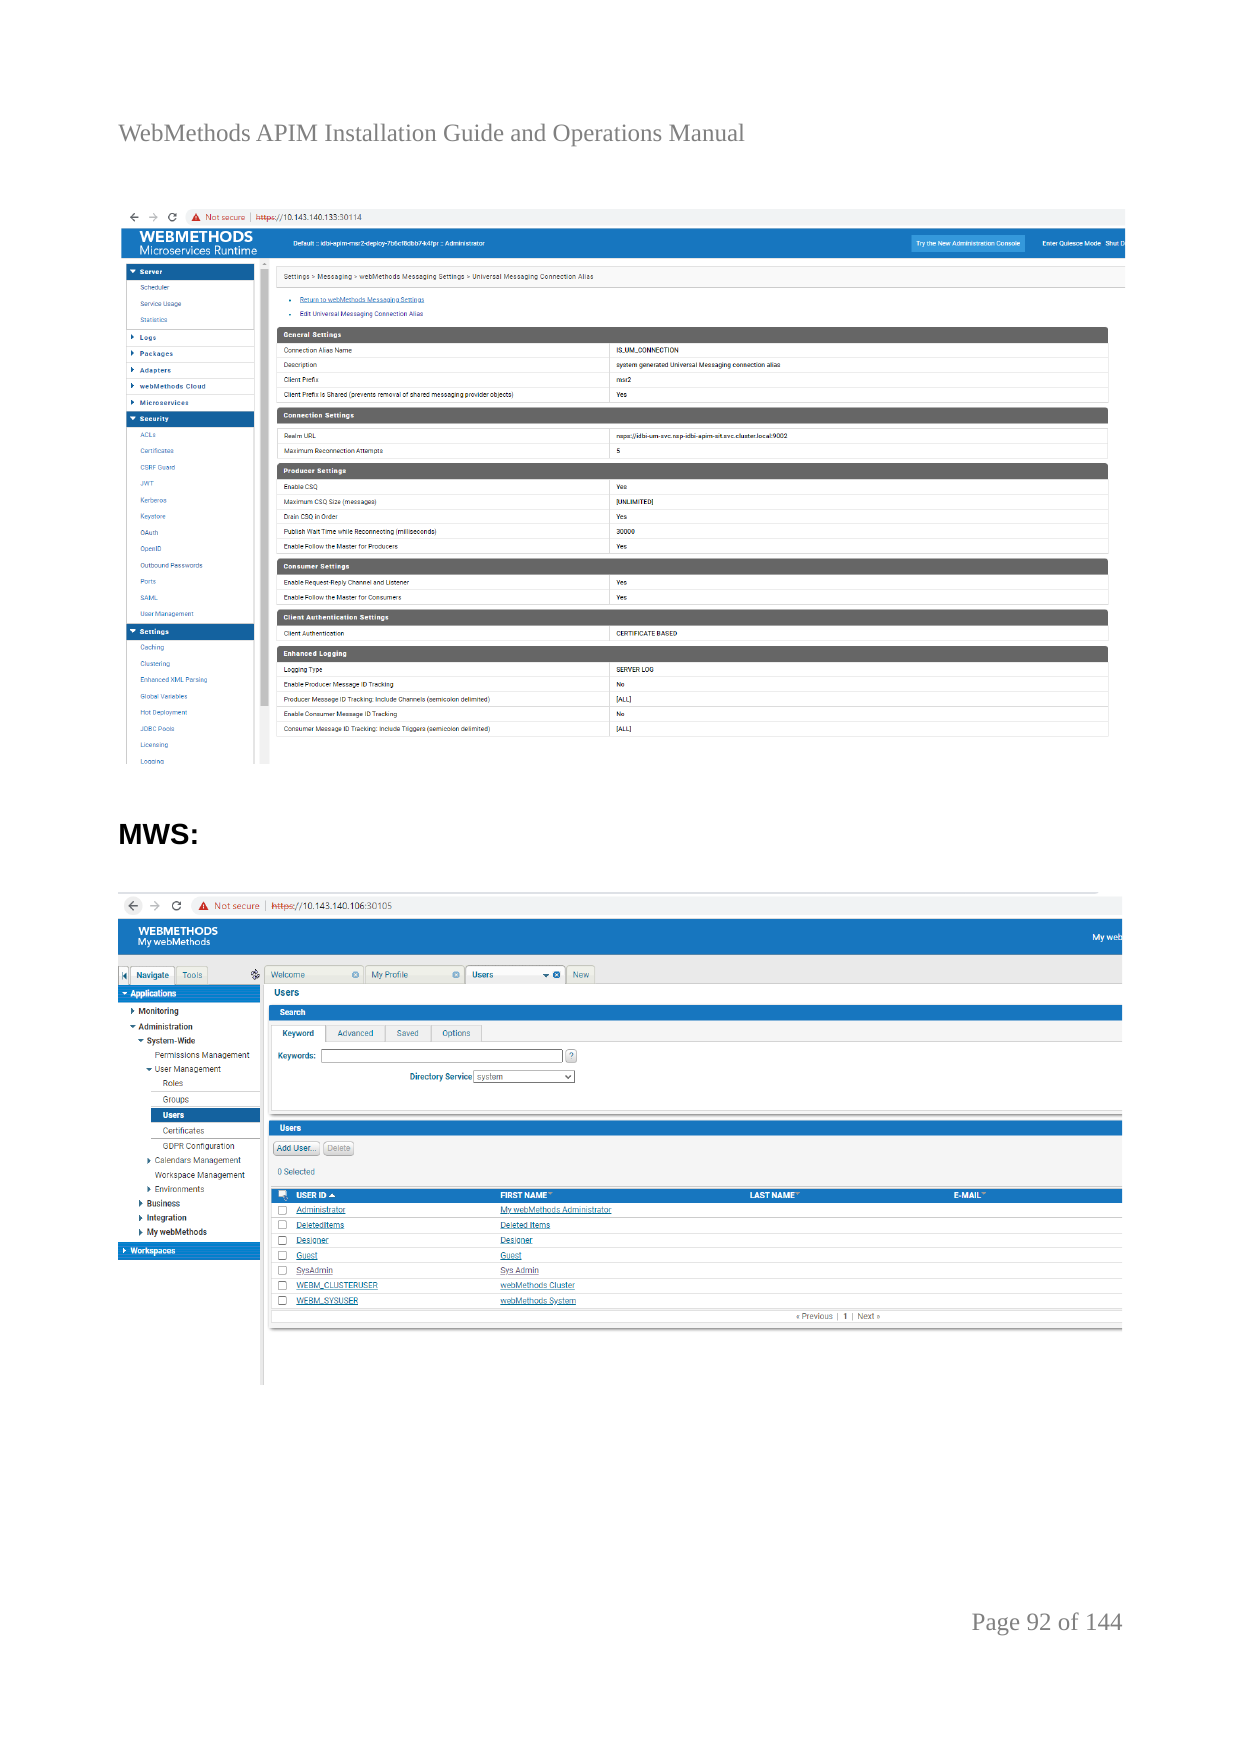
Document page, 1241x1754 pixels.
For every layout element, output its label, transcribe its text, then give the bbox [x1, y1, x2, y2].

subtitle MWS: [118, 817, 1122, 851]
picture [118, 892, 1123, 1385]
picture [121, 208, 1126, 764]
